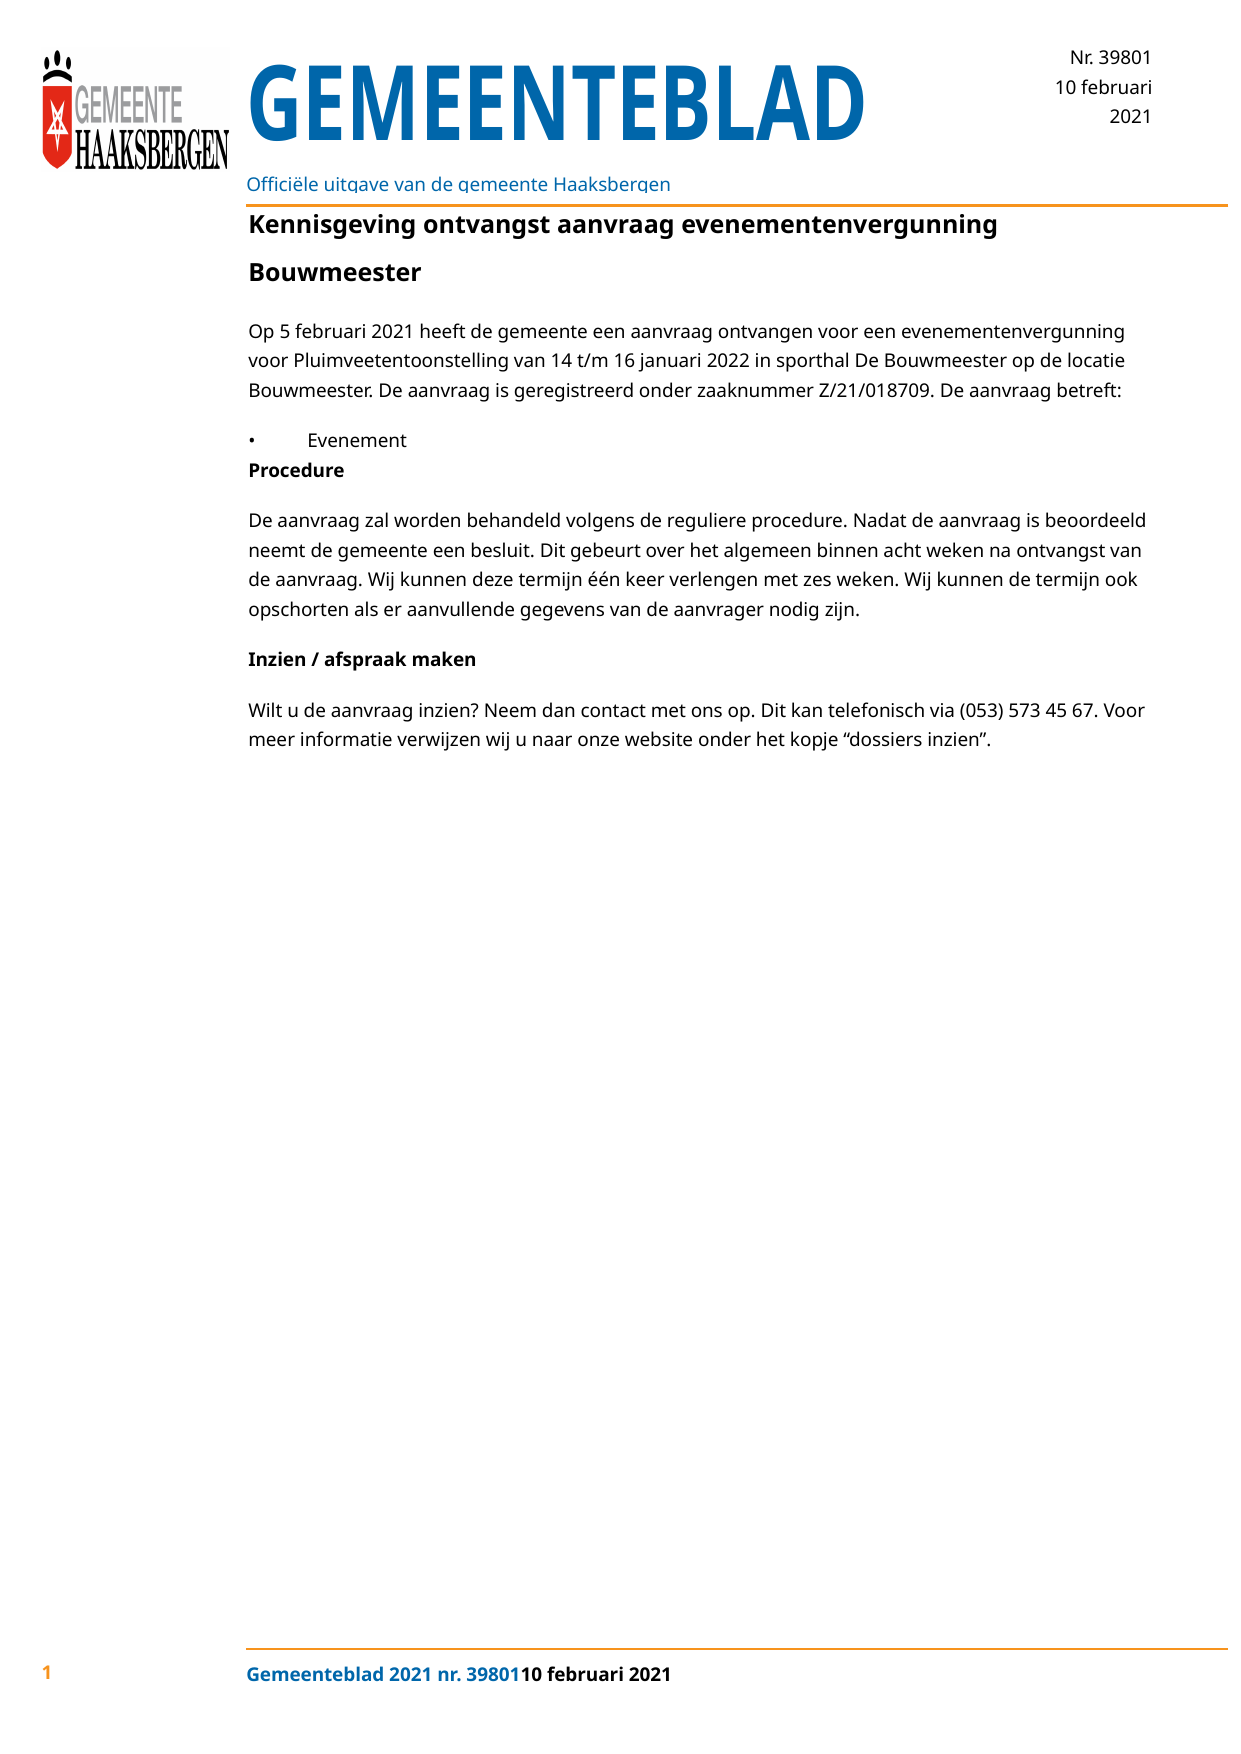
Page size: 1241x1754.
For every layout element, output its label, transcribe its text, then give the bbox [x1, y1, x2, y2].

text Kennisgeving ontvangst aanvraag evenementenvergunning Bouwmeester [248, 207, 1152, 288]
text De aanvraag zal worden behandeld volgens de reguliere procedure. Nadat de aanvraag is beoordeeld neemt de gemeente een besluit. Dit gebeurt over het algemeen binnen acht weken na ontvangst van de aanvraag. Wij kunnen deze termijn één keer verlengen met zes weken. Wij kunnen de termijn ook opschorten als er aanvullende gegevens van de aanvrager nodig zijn. [248, 507, 1152, 622]
text Wilt u de aanvraag inzien? Neem dan contact met ons op. Dit kan telefonisch via (053) 573 45 67. Voor meer informatie verwijzen wij u naar onze website onder het kopje “dossiers inzien”. [248, 697, 1152, 752]
picture [41, 47, 231, 172]
text Inzien / afspraak maken [248, 647, 1152, 672]
text Procedure [248, 457, 1152, 483]
text Op 5 februari 2021 heeft de gemeente een aanvraag ontvangen voor een evenementenvergunning voor Pluimveetentoonstelling van 14 t/m 16 januari 2022 in sporthal De Bouwmeester op de locatie Bouwmeester. De aanvraag is geregistreerd onder zaaknummer Z/21/018709. De aanvraag betreft: [248, 318, 1152, 403]
list Evenement [248, 427, 1152, 453]
